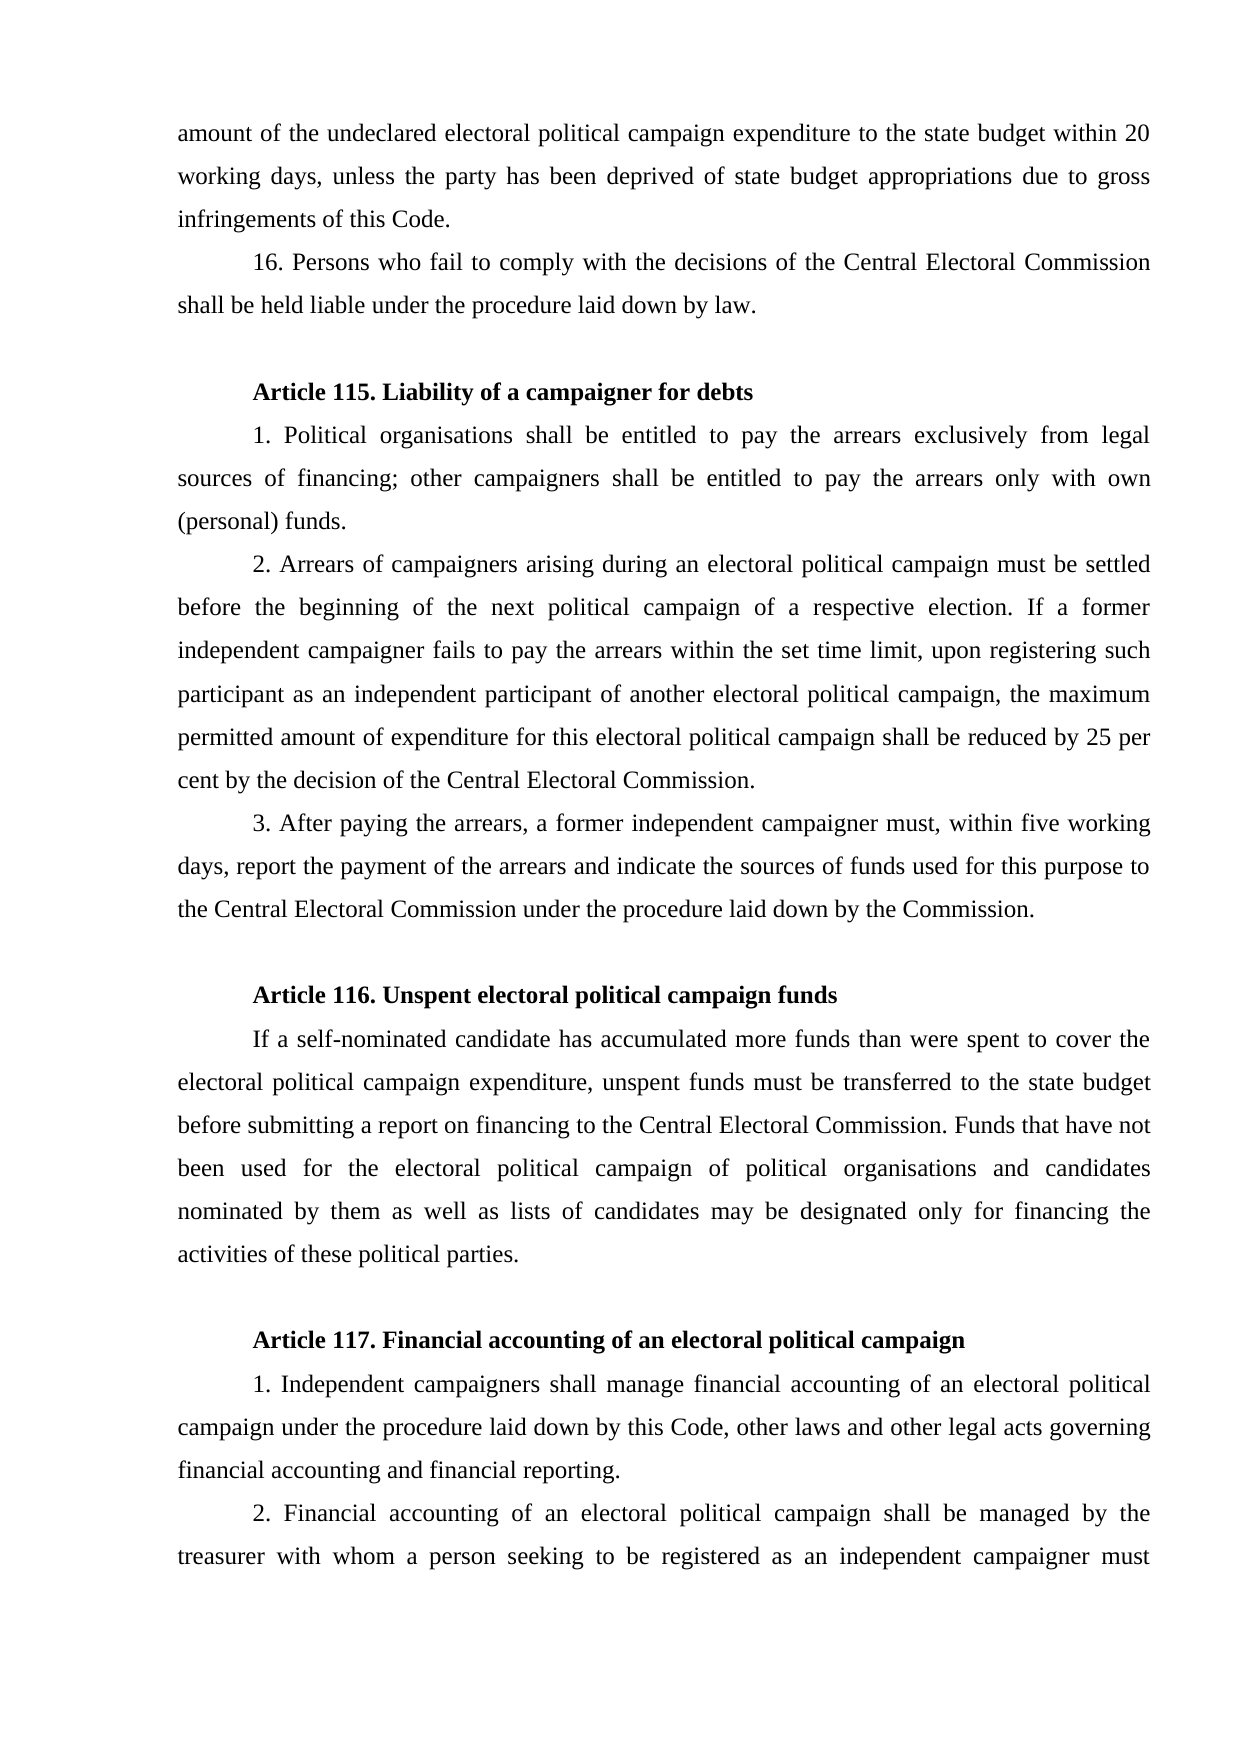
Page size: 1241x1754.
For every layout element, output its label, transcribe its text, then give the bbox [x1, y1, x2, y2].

text Article 116. Unspent electoral political campaign funds [177, 981, 1152, 1009]
text 1. Political organisations shall be entitled to pay the arrears exclusively from legal sources of financing; other campaigners shall be entitled to pay the arrears only with own (personal) funds. [177, 420, 1152, 535]
text Article 117. Financial accounting of an electoral political campaign [177, 1326, 1152, 1354]
text If a self-nominated candidate has accumulated more funds than were spent to cover the electoral political campaign expenditure, unspent funds must be transferred to the state budget before submitting a report on financing to the Central Electoral Commission. Funds that have not been used for the electoral political campaign of political organisations and candidates nominated by them as well as lists of candidates may be designated only for financing the activities of these political parties. [177, 1024, 1152, 1268]
text 1. Independent campaigners shall manage financial accounting of an electoral political campaign under the procedure laid down by this Code, other laws and other legal acts governing financial accounting and financial reporting. [177, 1369, 1152, 1484]
text 3. After paying the arrears, a former independent campaigner must, within five working days, report the payment of the arrears and indicate the sources of funds used for this purpose to the Central Electoral Commission under the procedure laid down by the Commission. [177, 808, 1152, 923]
text 16. Persons who fail to comply with the decisions of the Central Electoral Commission shall be held liable under the procedure laid down by law. [177, 247, 1152, 319]
text Article 115. Liability of a campaigner for debts [177, 377, 1152, 406]
text 2. Arrears of campaigners arising during an electoral political campaign must be settled before the beginning of the next political campaign of a respective election. If a former independent campaigner fails to pay the arrears within the set time limit, upon registering such participant as an independent participant of another electoral political campaign, the maximum permitted amount of expenditure for this electoral political campaign shall be reduced by 25 per cent by the decision of the Central Electoral Commission. [177, 549, 1152, 794]
text amount of the undeclared electoral political campaign expenditure to the state budget within 20 working days, unless the party has been deprived of state budget appropriations due to gross infringements of this Code. [177, 118, 1152, 233]
text 2. Financial accounting of an electoral political campaign shall be managed by the treasurer with whom a person seeking to be registered as an independent campaigner must [177, 1498, 1152, 1570]
